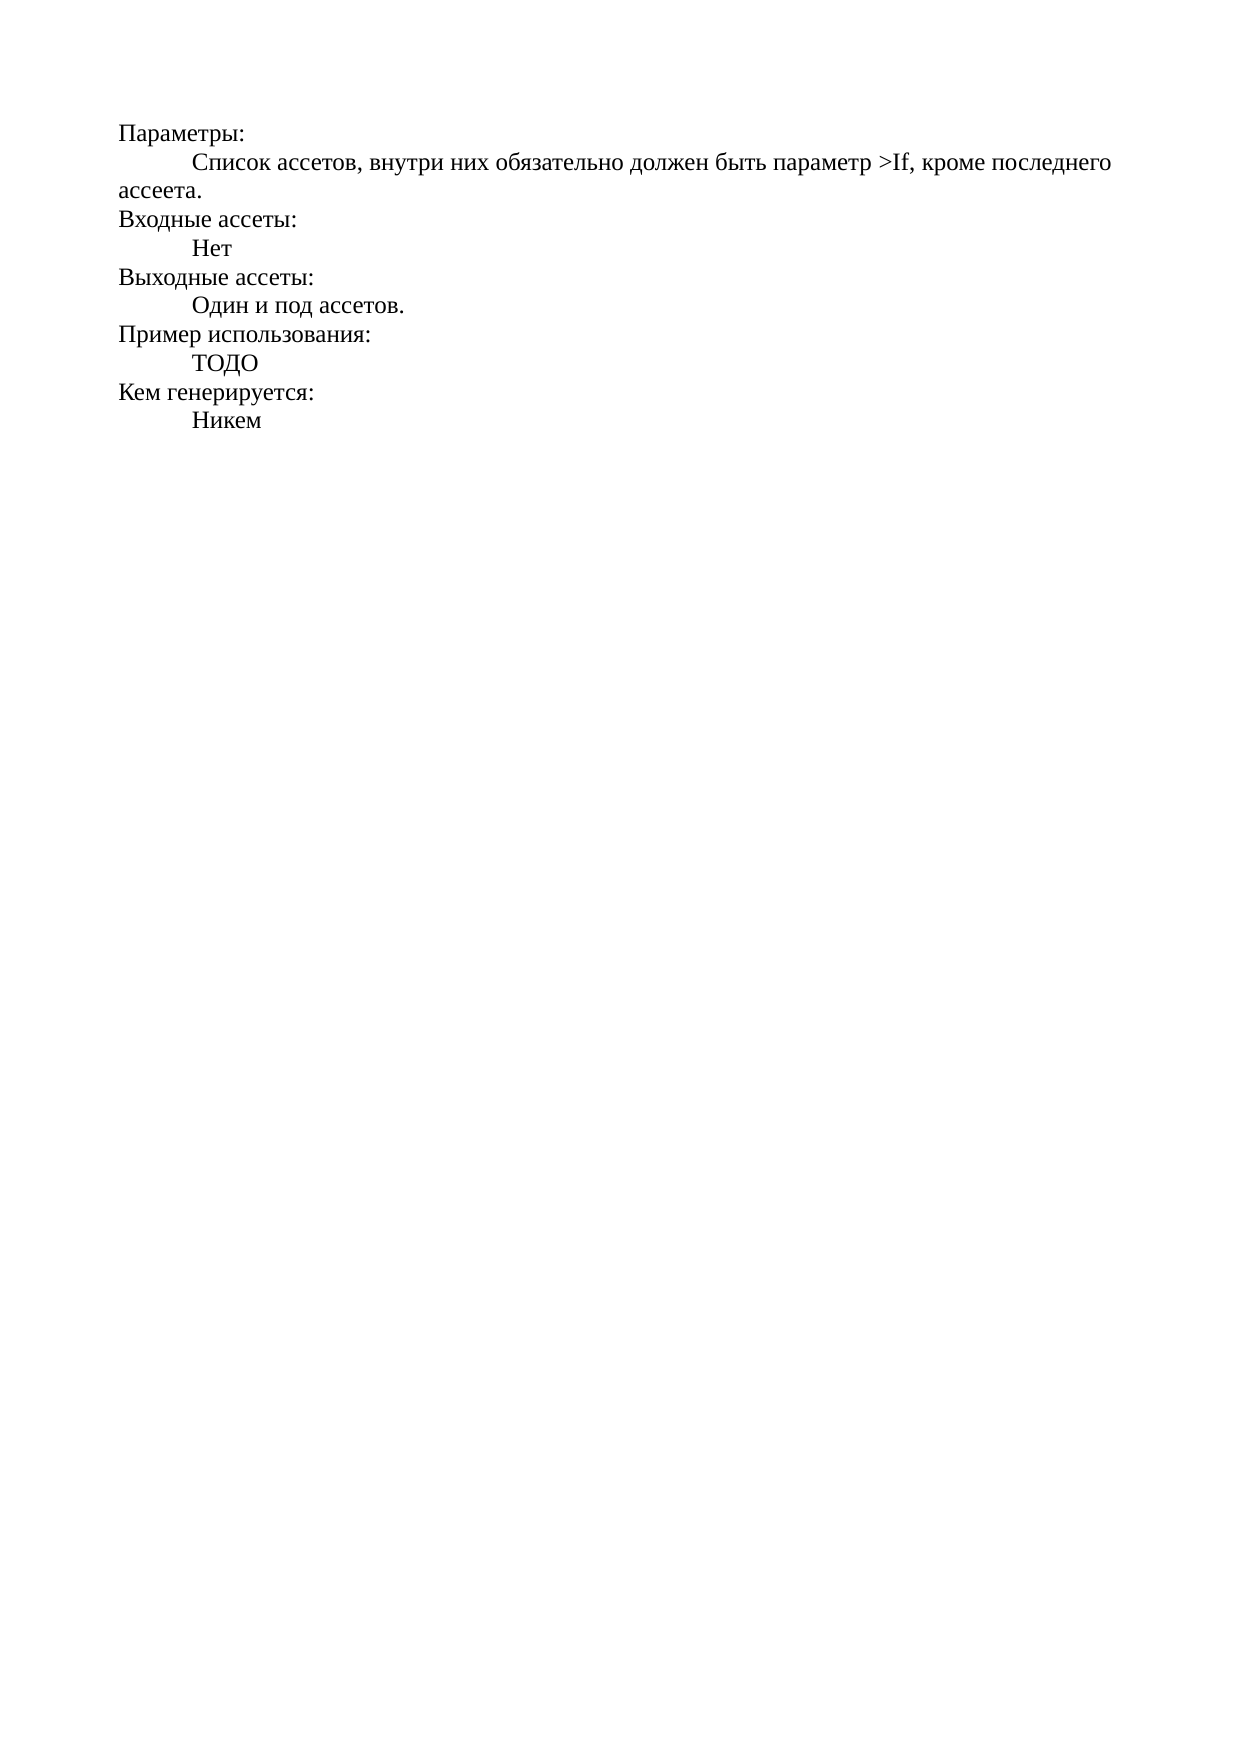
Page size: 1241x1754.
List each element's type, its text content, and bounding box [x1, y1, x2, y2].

text Параметры: [118, 118, 1122, 147]
text Кем генерируется: [118, 377, 1122, 406]
text Один и под ассетов. [118, 291, 1122, 319]
text ТОДО [118, 348, 1122, 377]
text Никем [118, 406, 1122, 434]
text Нет [118, 233, 1122, 262]
text Входные ассеты: [118, 204, 1122, 233]
text Выходные ассеты: [118, 262, 1122, 291]
text Список ассетов, внутри них обязательно должен быть параметр >If, кроме последнего ассеета. [118, 147, 1122, 204]
text Пример использования: [118, 319, 1122, 348]
